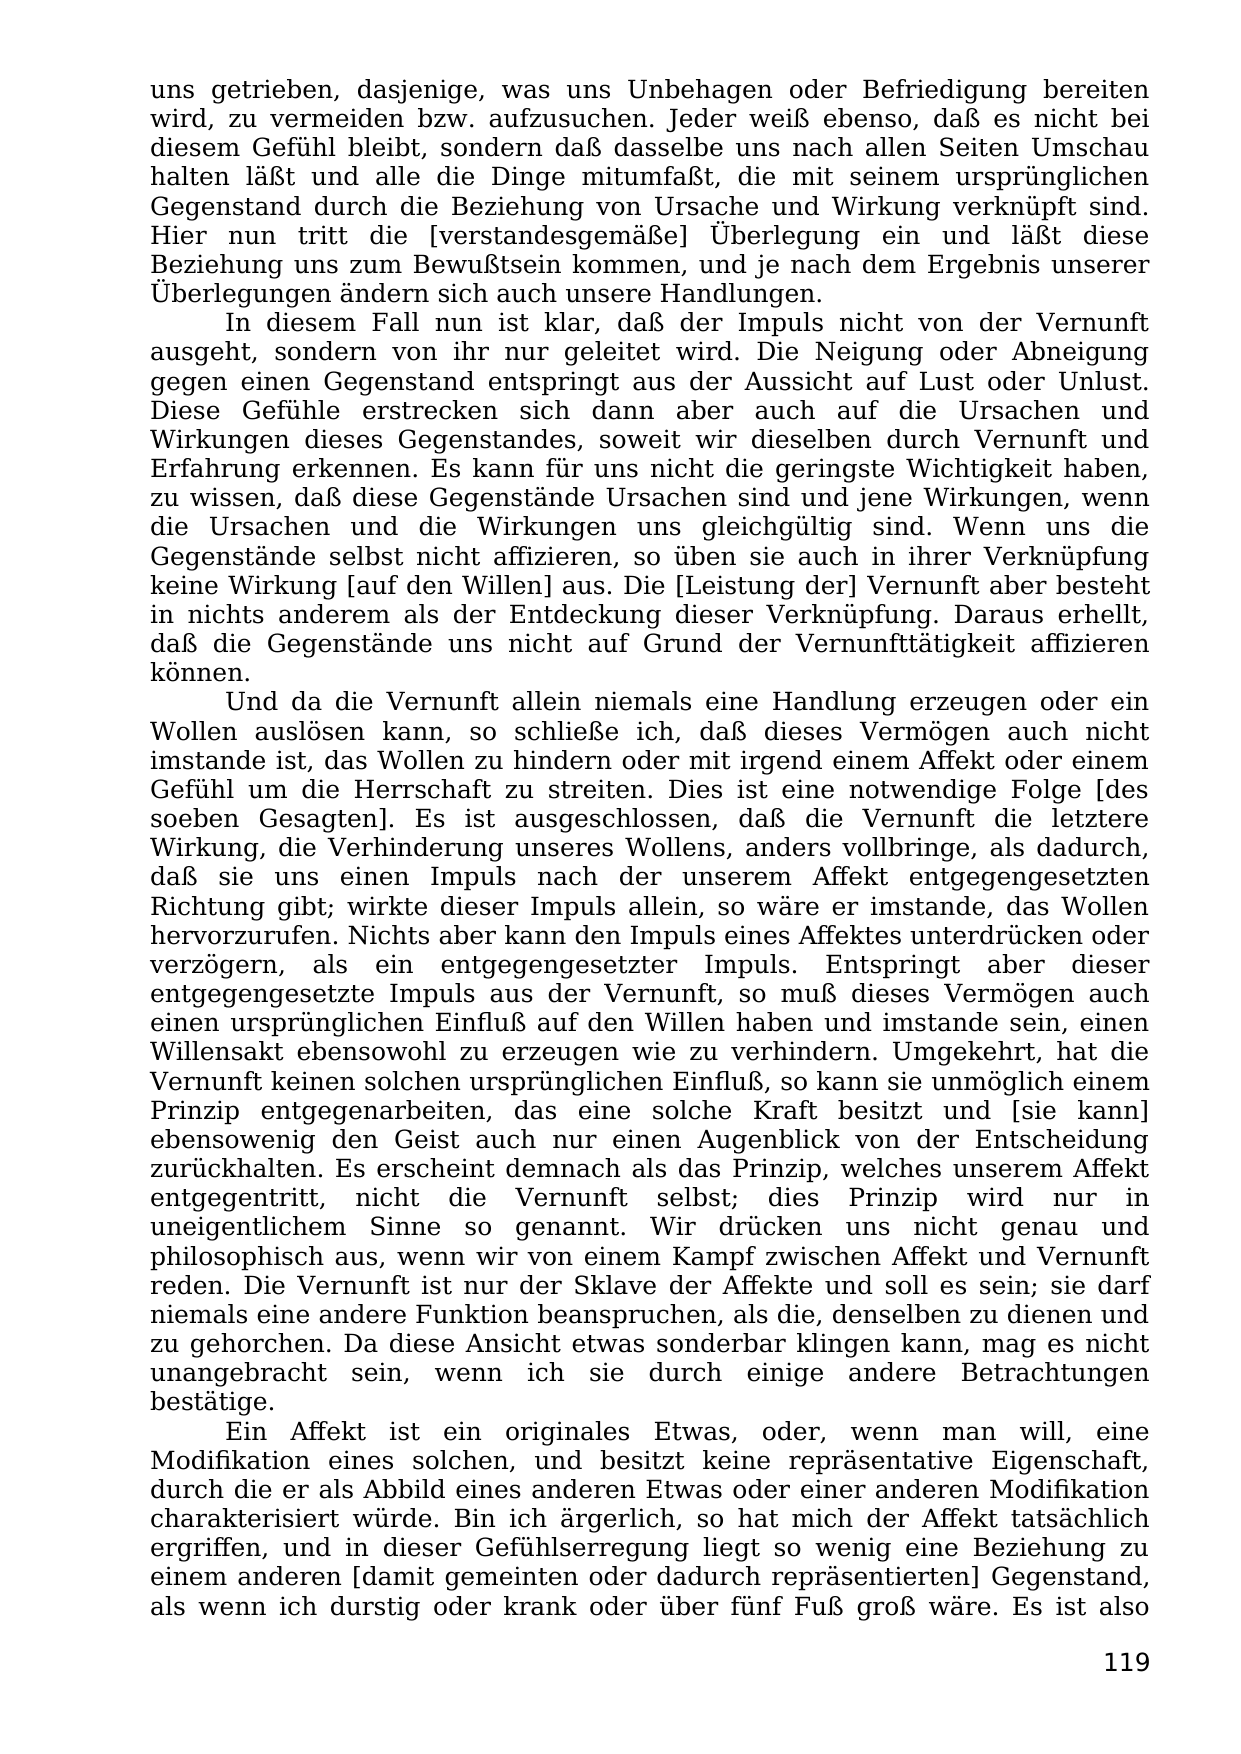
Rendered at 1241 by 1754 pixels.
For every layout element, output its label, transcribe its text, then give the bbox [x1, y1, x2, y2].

text In diesem Fall nun ist klar, daß der Impuls nicht von der Vernunft ausgeht, sondern von ihr nur geleitet wird. Die Neigung oder Abneigung gegen einen Gegenstand entspringt aus der Aussicht auf Lust oder Unlust. Diese Gefühle erstrecken sich dann aber auch auf die Ursachen und Wirkungen dieses Gegenstandes, soweit wir dieselben durch Vernunft und Erfahrung erkennen. Es kann für uns nicht die geringste Wichtigkeit haben, zu wissen, daß diese Gegenstände Ursachen sind und jene Wirkungen, wenn die Ursachen und die Wirkungen uns gleichgültig sind. Wenn uns die Gegenstände selbst nicht affizieren, so üben sie auch in ihrer Verknüpfung keine Wirkung [auf den Willen] aus. Die [Leistung der] Vernunft aber besteht in nichts anderem als der Entdeckung dieser Verknüpfung. Daraus erhellt, daß die Gegenstände uns nicht auf Grund der Vernunfttätigkeit affizieren können. [150, 308, 1151, 687]
text Ein Affekt ist ein originales Etwas, oder, wenn man will, eine Modifikation eines solchen, und besitzt keine repräsentative Eigenschaft, durch die er als Abbild eines anderen Etwas oder einer anderen Modifikation charakterisiert würde. Bin ich ärgerlich, so hat mich der Affekt tatsächlich ergriffen, und in dieser Gefühlserregung liegt so wenig eine Beziehung zu einem anderen [damit gemeinten oder dadurch repräsentierten] Gegenstand, als wenn ich durstig oder krank oder über fünf Fuß groß wäre. Es ist also [150, 1417, 1151, 1621]
text Und da die Vernunft allein niemals eine Handlung erzeugen oder ein Wollen auslösen kann, so schließe ich, daß dieses Vermögen auch nicht imstande ist, das Wollen zu hindern oder mit irgend einem Affekt oder einem Gefühl um die Herrschaft zu streiten. Dies ist eine notwendige Folge [des soeben Gesagten]. Es ist ausgeschlossen, daß die Vernunft die letztere Wirkung, die Verhinderung unseres Wollens, anders vollbringe, als dadurch, daß sie uns einen Impuls nach der unserem Affekt entgegengesetzten Richtung gibt; wirkte dieser Impuls allein, so wäre er imstande, das Wollen hervorzurufen. Nichts aber kann den Impuls eines Affektes unterdrücken oder verzögern, als ein entgegengesetzter Impuls. Entspringt aber dieser entgegengesetzte Impuls aus der Vernunft, so muß dieses Vermögen auch einen ursprünglichen Einfluß auf den Willen haben und imstande sein, einen Willensakt ebensowohl zu erzeugen wie zu verhindern. Umgekehrt, hat die Vernunft keinen solchen ursprünglichen Einfluß, so kann sie unmöglich einem Prinzip entgegenarbeiten, das eine solche Kraft besitzt und [sie kann] ebensowenig den Geist auch nur einen Augenblick von der Entscheidung zurückhalten. Es erscheint demnach als das Prinzip, welches unserem Affekt entgegentritt, nicht die Vernunft selbst; dies Prinzip wird nur in uneigentlichem Sinne so genannt. Wir drücken uns nicht genau und philosophisch aus, wenn wir von einem Kampf zwischen Affekt und Vernunft reden. Die Vernunft ist nur der Sklave der Affekte und soll es sein; sie darf niemals eine andere Funktion beanspruchen, als die, denselben zu dienen und zu gehorchen. Da diese Ansicht etwas sonderbar klingen kann, mag es nicht unangebracht sein, wenn ich sie durch einige andere Betrachtungen bestätige. [150, 687, 1151, 1417]
text uns getrieben, dasjenige, was uns Unbehagen oder Befriedigung bereiten wird, zu vermeiden bzw. aufzusuchen. Jeder weiß ebenso, daß es nicht bei diesem Gefühl bleibt, sondern daß dasselbe uns nach allen Seiten Umschau halten läßt und alle die Dinge mitumfaßt, die mit seinem ursprünglichen Gegenstand durch die Beziehung von Ursache und Wirkung verknüpft sind. Hier nun tritt die [verstandesgemäße] Überlegung ein und läßt diese Beziehung uns zum Bewußtsein kommen, und je nach dem Ergebnis unserer Überlegungen ändern sich auch unsere Handlungen. [150, 75, 1151, 308]
